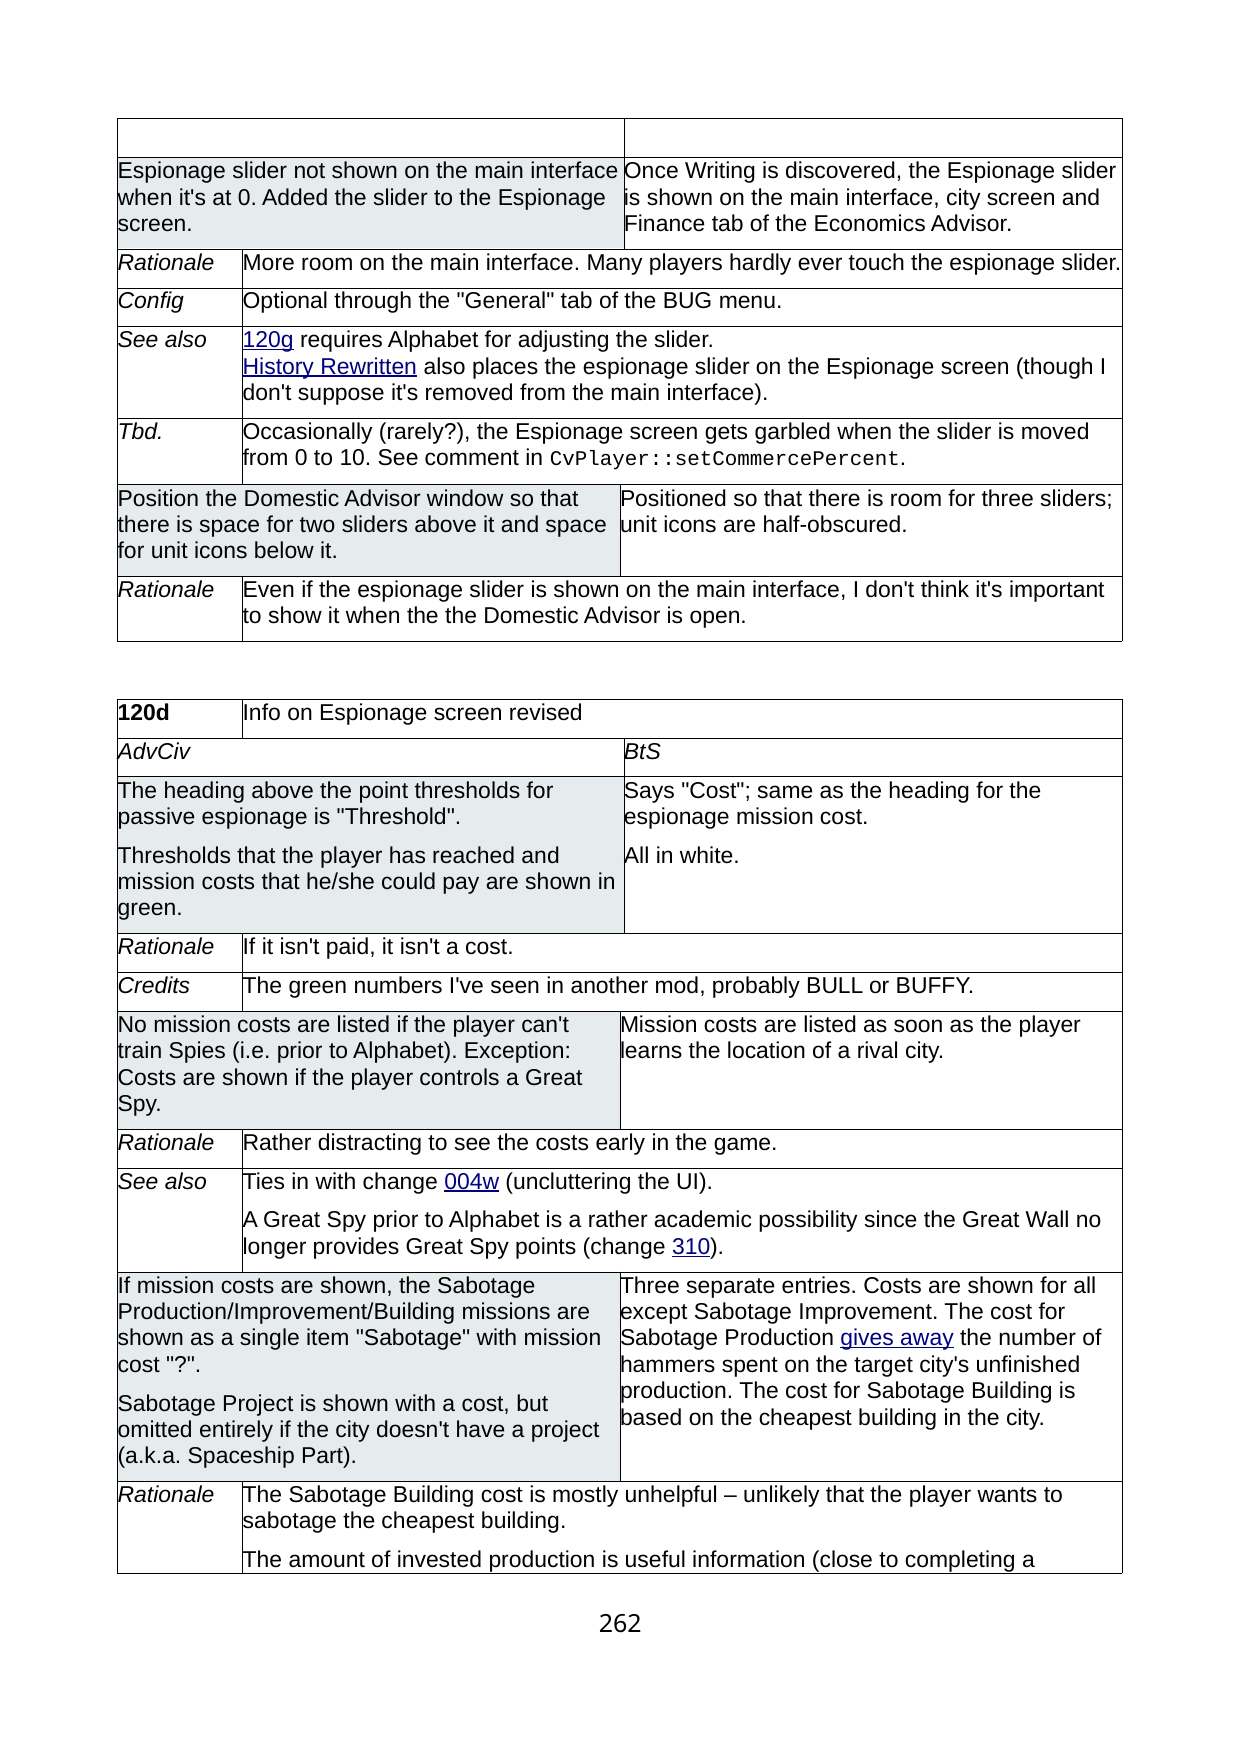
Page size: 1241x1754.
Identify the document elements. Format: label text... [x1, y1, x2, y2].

table_cell Positioned so that there is room for three sliders; unit icons are half-obscured. [621, 485, 1122, 576]
table_cell Rationale [118, 934, 242, 972]
table_cell Position the Domestic Advisor window so that there is space for two sliders above it and space for unit icons below it. [118, 485, 620, 576]
table_cell BtS [625, 739, 1122, 776]
table_cell AdvCiv [118, 739, 624, 776]
table_cell Rationale [118, 250, 242, 287]
table_cell More room on the main interface. Many players hardly ever touch the espionage slider. [243, 250, 1122, 287]
table_cell Once Writing is discovered, the Espionage slider is shown on the main interface, city screen and Finance tab of the Economics Advisor. [625, 158, 1122, 248]
table_cell If mission costs are shown, the Sabotage Production/Improvement/Building missions are shown as a single item "Sabotage" with mission cost "?". Sabotage Project is shown with a cost, but omitted entirely if the city doesn't have a project (a.k.a. Spaceship Part). [118, 1273, 620, 1481]
table_cell Ties in with change 004w (uncluttering the UI). A Great Spy prior to Alphabet is a rather academic possibility since the Great Wall no longer provides Great Spy points (change 310). [243, 1169, 1122, 1272]
table_cell [118, 119, 624, 157]
table_header 120d [118, 700, 242, 738]
table_cell Three separate entries. Costs are shown for all except Sabotage Improvement. The cost for Sabotage Production gives away the number of hammers spent on the target city's unfinished production. The cost for Sabotage Building is based on the cheapest building in the city. [621, 1273, 1122, 1481]
table_cell The heading above the point thresholds for passive espionage is "Threshold". Thresholds that the player has reached and mission costs that he/she could pay are shown in green. [118, 777, 624, 933]
table_cell See also [118, 327, 242, 418]
table_cell Rather distracting to see the costs early in the game. [243, 1130, 1122, 1168]
table_cell Occasionally (rarely?), the Espionage screen gets garbled when the slider is moved from 0 to 10. See comment in CvPlayer::setCommercePercent. [243, 419, 1122, 484]
table_cell Even if the espionage slider is shown on the main interface, I don't think it's important to show it when the the Domestic Advisor is open. [243, 577, 1122, 641]
table_cell 120g requires Alphabet for adjusting the slider. History Rewritten also places the espionage slider on the Espionage screen (though I don't suppose it's removed from the main interface). [243, 327, 1122, 418]
table_cell See also [118, 1169, 242, 1272]
table_cell The Sabotage Building cost is mostly unhelpful – unlikely that the player wants to sabotage the cheapest building. The amount of invested production is useful information (close to completing a [243, 1482, 1122, 1572]
table_cell Rationale [118, 577, 242, 641]
table_cell Credits [118, 973, 242, 1011]
table_cell If it isn't paid, it isn't a cost. [243, 934, 1122, 972]
table_cell Espionage slider not shown on the main interface when it's at 0. Added the slider to the Espionage screen. [118, 158, 624, 248]
table_cell The green numbers I've seen in another mod, probably BULL or BUFFY. [243, 973, 1122, 1011]
table_cell Config [118, 289, 242, 326]
table_cell Optional through the "General" tab of the BUG menu. [243, 289, 1122, 326]
table_cell [625, 119, 1122, 157]
table_cell Says "Cost"; same as the heading for the espionage mission cost. All in white. [625, 777, 1122, 933]
table_cell Tbd. [118, 419, 242, 484]
table_cell Rationale [118, 1482, 242, 1572]
table_cell No mission costs are listed if the player can't train Spies (i.e. prior to Alphabet). Exception: Costs are shown if the player controls a Great Spy. [118, 1012, 620, 1129]
table_cell Mission costs are listed as soon as the player learns the location of a rival city. [621, 1012, 1122, 1129]
table_header Info on Espionage screen revised [243, 700, 1122, 738]
table_cell Rationale [118, 1130, 242, 1168]
